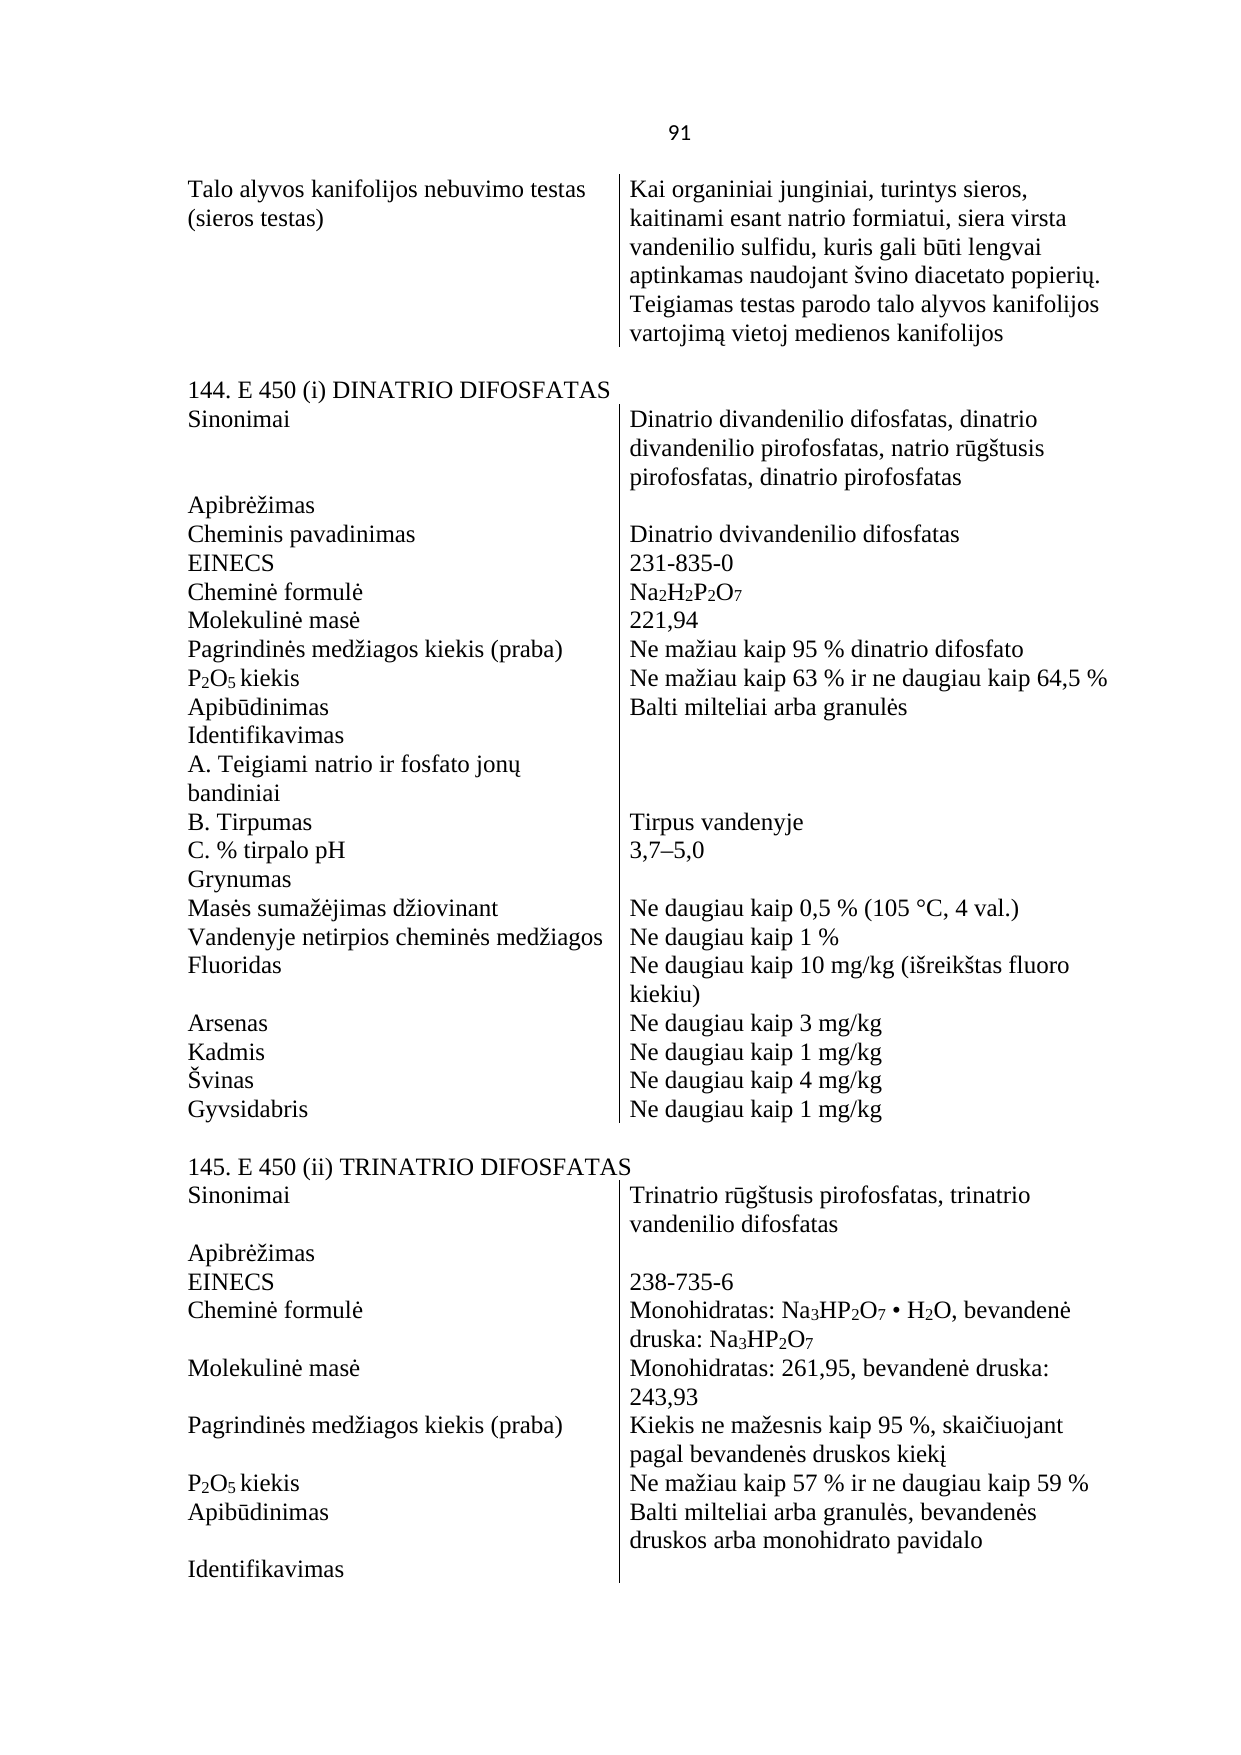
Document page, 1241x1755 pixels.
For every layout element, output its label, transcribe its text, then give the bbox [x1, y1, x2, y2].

table_cell Molekulinė masė [177, 1353, 619, 1410]
table_cell Identifikavimas [177, 1554, 619, 1583]
table_cell Dinatrio dvivandenilio difosfatas [620, 519, 1122, 548]
table_cell Kiekis ne mažesnis kaip 95 %, skaičiuojant pagal bevandenės druskos kiekį [620, 1410, 1122, 1468]
table_cell Gyvsidabris [177, 1094, 619, 1123]
table_cell Monohidratas: Na3HP2O7 • H2O, bevandenė druska: Na3HP2O7 [620, 1295, 1122, 1353]
table_cell 231-835-0 [620, 548, 1122, 577]
table_cell Dinatrio divandenilio difosfatas, dinatrio divandenilio pirofosfatas, natrio rūgštusis pirofosfatas, dinatrio pirofosfatas [620, 404, 1122, 490]
table_cell Vandenyje netirpios cheminės medžiagos [177, 922, 619, 950]
table_cell Sinonimai [177, 1180, 619, 1238]
table_cell Fluoridas [177, 950, 619, 1008]
table_cell Cheminė formulė [177, 577, 619, 605]
table_cell [620, 490, 1122, 519]
table_cell Ne daugiau kaip 1 mg/kg [620, 1037, 1122, 1065]
table_cell EINECS [177, 1267, 619, 1295]
table_cell Ne daugiau kaip 0,5 % (105 °C, 4 val.) [620, 893, 1122, 922]
table_cell Na2H2P2O7 [620, 577, 1122, 605]
table_cell Identifikavimas [177, 720, 619, 749]
table_cell 221,94 [620, 605, 1122, 634]
table_cell Ne daugiau kaip 10 mg/kg (išreikštas fluoro kiekiu) [620, 950, 1122, 1008]
table_cell Tirpus vandenyje [620, 807, 1122, 835]
table_cell P2O5 kiekis [177, 663, 619, 692]
table_cell [620, 749, 1122, 807]
table_cell Pagrindinės medžiagos kiekis (praba) [177, 634, 619, 663]
table_cell Ne daugiau kaip 4 mg/kg [620, 1065, 1122, 1094]
table_header 145. E 450 (ii) TRINATRIO DIFOSFATAS [177, 1152, 1122, 1180]
table_cell EINECS [177, 548, 619, 577]
table_cell 3,7–5,0 [620, 835, 1122, 864]
table_cell C. % tirpalo pH [177, 835, 619, 864]
table_cell P2O5 kiekis [177, 1468, 619, 1497]
table_cell Švinas [177, 1065, 619, 1094]
table_cell A. Teigiami natrio ir fosfato jonų bandiniai [177, 749, 619, 807]
table_cell Apibrėžimas [177, 490, 619, 519]
table_cell [620, 1238, 1122, 1267]
table_cell Balti milteliai arba granulės [620, 692, 1122, 720]
table_cell Ne daugiau kaip 1 mg/kg [620, 1094, 1122, 1123]
table_cell Ne mažiau kaip 63 % ir ne daugiau kaip 64,5 % [620, 663, 1122, 692]
table_cell Apibūdinimas [177, 692, 619, 720]
table_cell Talo alyvos kanifolijos nebuvimo testas (sieros testas) [177, 174, 619, 347]
table_cell Trinatrio rūgštusis pirofosfatas, trinatrio vandenilio difosfatas [620, 1180, 1122, 1238]
table_cell Arsenas [177, 1008, 619, 1037]
table_cell [620, 720, 1122, 749]
table_cell Kai organiniai junginiai, turintys sieros, kaitinami esant natrio formiatui, siera virsta vandenilio sulfidu, kuris gali būti lengvai aptinkamas naudojant švino diacetato popierių. Teigiamas testas parodo talo alyvos kanifolijos vartojimą vietoj medienos kanifolijos [620, 174, 1122, 347]
table_cell Balti milteliai arba granulės, bevandenės druskos arba monohidrato pavidalo [620, 1497, 1122, 1554]
table_cell Grynumas [177, 864, 619, 893]
table_cell Ne mažiau kaip 95 % dinatrio difosfato [620, 634, 1122, 663]
table_cell Monohidratas: 261,95, bevandenė druska: 243,93 [620, 1353, 1122, 1410]
table_cell Sinonimai [177, 404, 619, 490]
table_cell Pagrindinės medžiagos kiekis (praba) [177, 1410, 619, 1468]
table_cell B. Tirpumas [177, 807, 619, 835]
table_cell 238-735-6 [620, 1267, 1122, 1295]
table_cell Cheminė formulė [177, 1295, 619, 1353]
table_cell Apibūdinimas [177, 1497, 619, 1554]
table_cell Cheminis pavadinimas [177, 519, 619, 548]
table_cell [620, 864, 1122, 893]
table_header 144. E 450 (i) DINATRIO DIFOSFATAS [177, 375, 1122, 404]
table_cell Ne daugiau kaip 1 % [620, 922, 1122, 950]
table_cell Masės sumažėjimas džiovinant [177, 893, 619, 922]
table_cell Kadmis [177, 1037, 619, 1065]
table_cell [620, 1554, 1122, 1583]
table_cell Ne mažiau kaip 57 % ir ne daugiau kaip 59 % [620, 1468, 1122, 1497]
table_cell Molekulinė masė [177, 605, 619, 634]
table_cell Ne daugiau kaip 3 mg/kg [620, 1008, 1122, 1037]
table_cell Apibrėžimas [177, 1238, 619, 1267]
